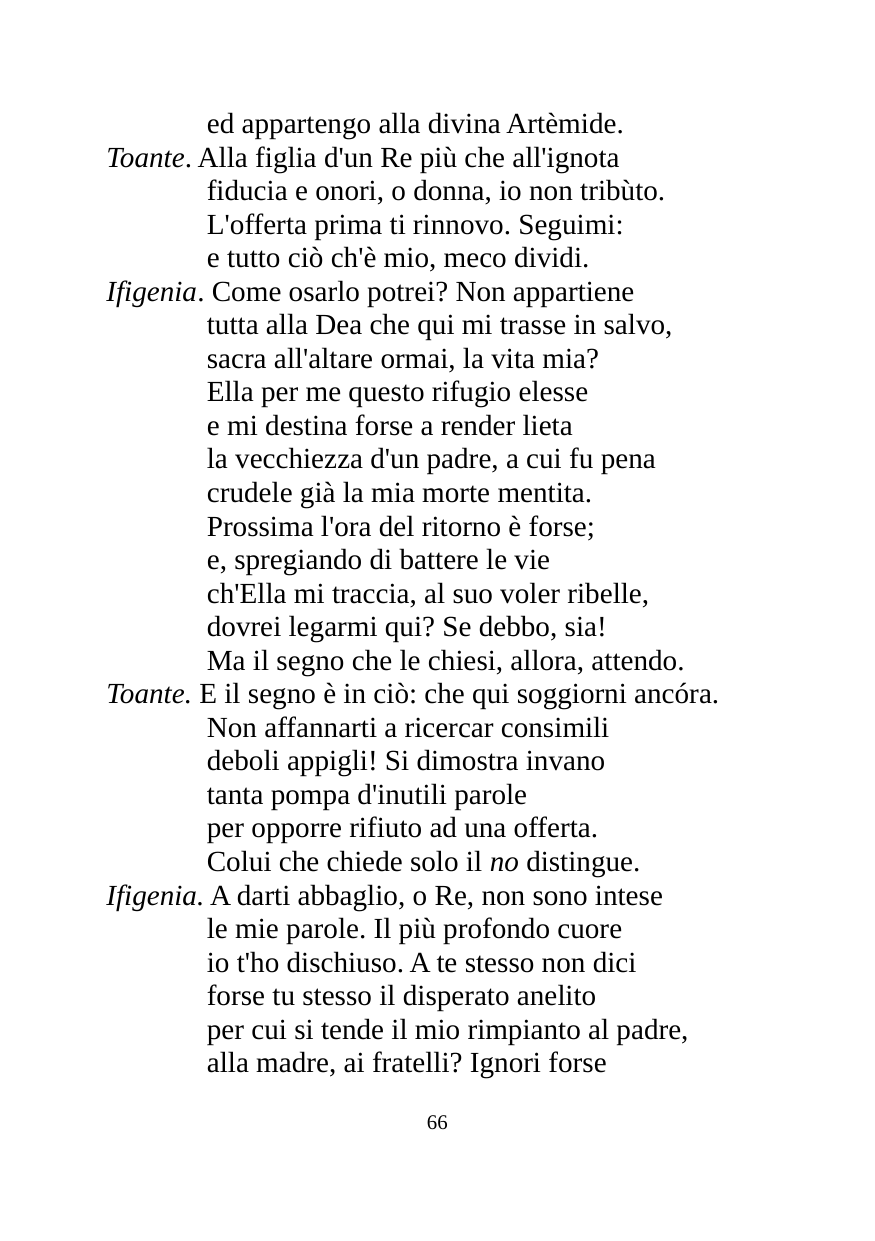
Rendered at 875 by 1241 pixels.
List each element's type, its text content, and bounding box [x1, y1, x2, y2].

text Toante. Alla figlia d'un Re più che all'ignota fiducia e onori, o donna, io non tribùto. L'offerta prima ti rinnovo. Seguimi: e tutto ciò ch'è mio, meco dividi. [106, 140, 768, 274]
text Toante. E il segno è in ciò: che qui soggiorni ancóra. Non affannarti a ricercar consimili deboli appigli! Si dimostra invano tanta pompa d'inutili parole per opporre rifiuto ad una offerta. Colui che chiede solo il no distingue. [106, 676, 768, 878]
text Ifigenia. Come osarlo potrei? Non appartiene tutta alla Dea che qui mi trasse in salvo, sacra all'altare ormai, la vita mia? Ella per me questo rifugio elesse e mi destina forse a render lieta la vecchiezza d'un padre, a cui fu pena crudele già la mia morte mentita. Prossima l'ora del ritorno è forse; e, spregiando di battere le vie ch'Ella mi traccia, al suo voler ribelle, dovrei legarmi qui? Se debbo, sia! Ma il segno che le chiesi, allora, attendo. [106, 274, 768, 676]
text ed appartengo alla divina Artèmide. [106, 106, 768, 140]
text Ifigenia. A darti abbaglio, o Re, non sono intese le mie parole. Il più profondo cuore io t'ho dischiuso. A te stesso non dici forse tu stesso il disperato anelito per cui si tende il mio rimpianto al padre, alla madre, ai fratelli? Ignori forse [106, 878, 768, 1079]
